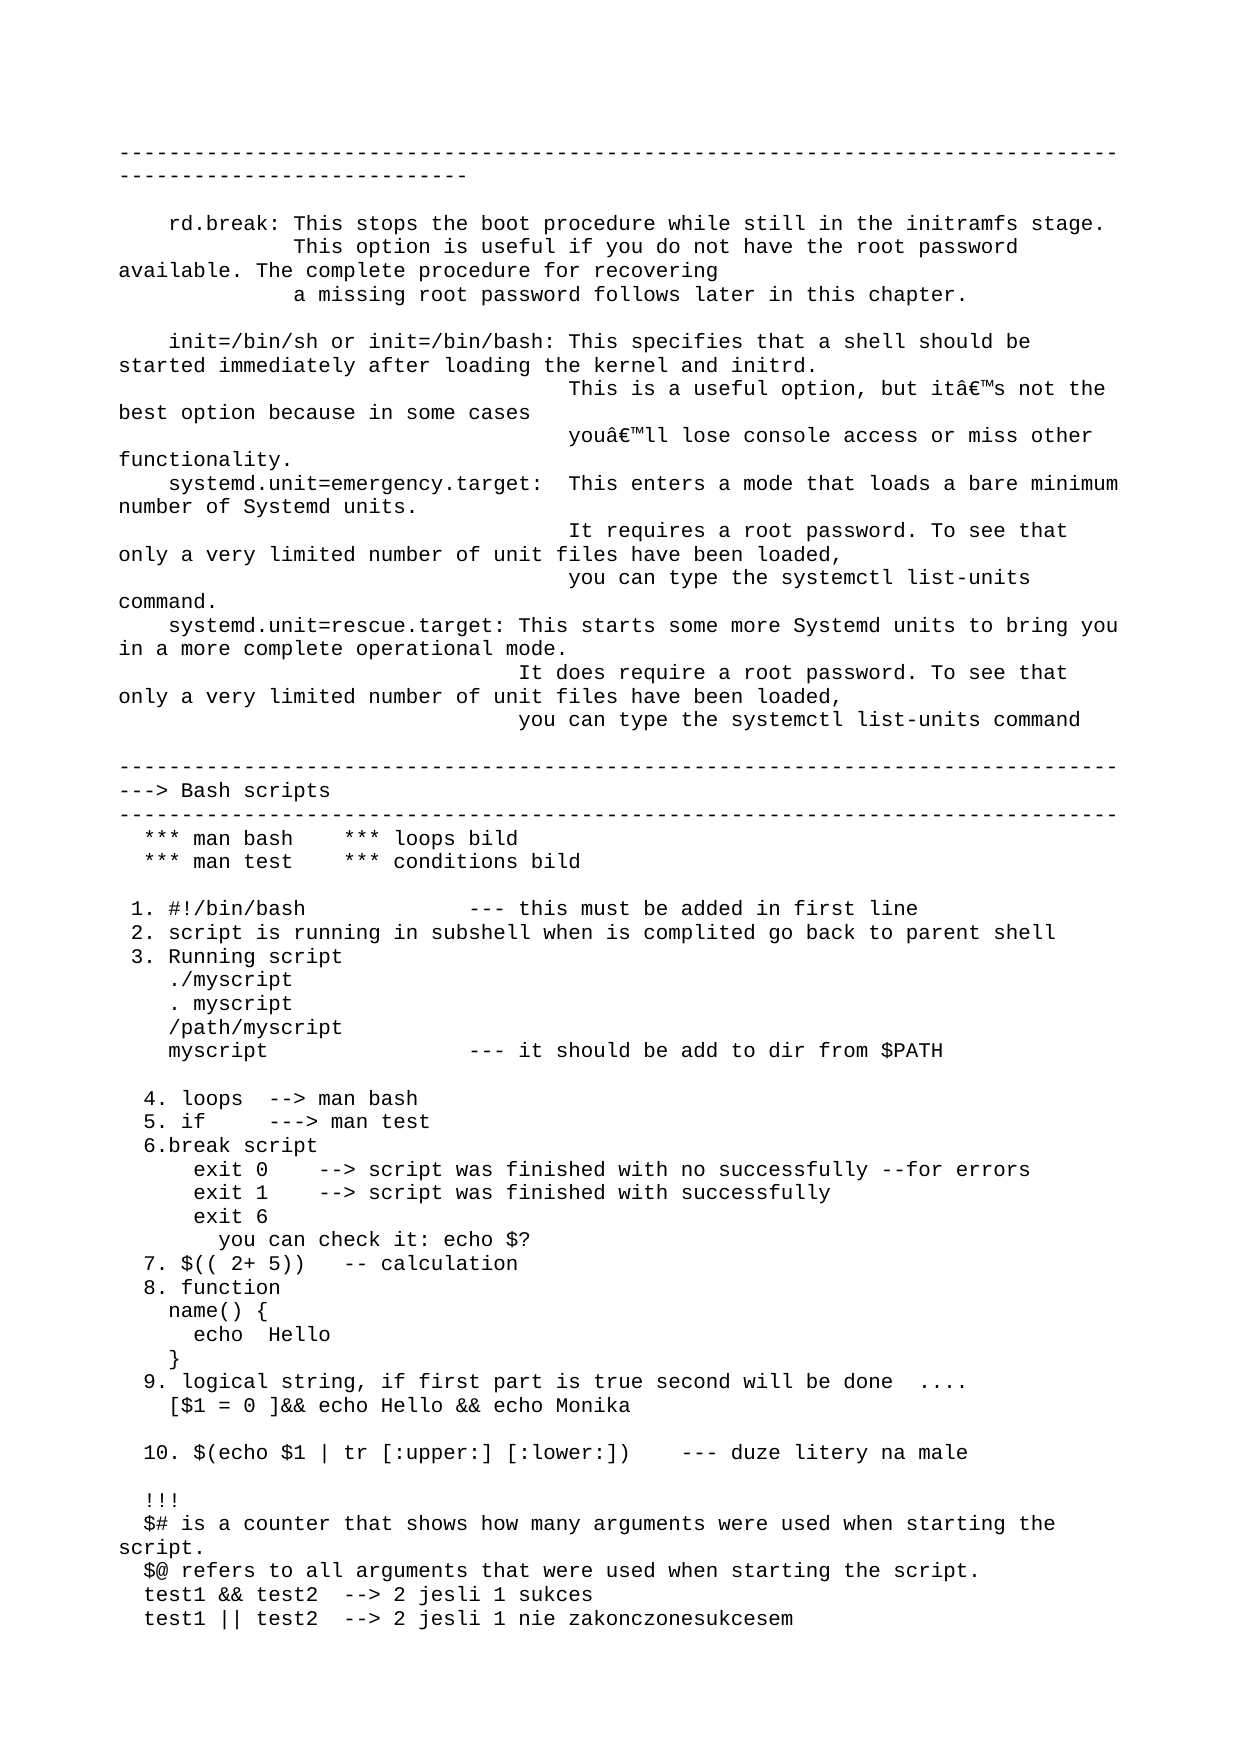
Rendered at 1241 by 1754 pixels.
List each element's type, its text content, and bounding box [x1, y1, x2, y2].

text you can type the systemctl list-units command. [118, 567, 1122, 615]
text It does require a root password. To see that only a very limited number of unit files have been loaded, [118, 662, 1122, 709]
text It requires a root password. To see that only a very limited number of unit files have been loaded, [118, 520, 1122, 567]
text name() { [118, 1300, 1122, 1324]
text This is a useful option, but itâ€™s not the best option because in some cases [118, 378, 1122, 426]
text 8. function [118, 1277, 1122, 1300]
text $# is a counter that shows how many arguments were used when starting the script. [118, 1513, 1122, 1561]
text you can check it: echo $? [118, 1229, 1122, 1253]
text *** man bash *** loops bild [118, 827, 1122, 851]
text rd.break: This stops the boot procedure while still in the initramfs stage. [118, 213, 1122, 236]
text 5. if ---> man test [118, 1111, 1122, 1135]
text } [118, 1348, 1122, 1371]
text 2. script is running in subshell when is complited go back to parent shell [118, 922, 1122, 946]
text youâ€™ll lose console access or miss other functionality. [118, 426, 1122, 473]
text test1 && test2 --> 2 jesli 1 sukces [118, 1584, 1122, 1608]
text you can type the systemctl list-units command [118, 709, 1122, 733]
text [$1 = 0 ]&& echo Hello && echo Monika [118, 1395, 1122, 1419]
text a missing root password follows later in this chapter. [118, 284, 1122, 307]
text init=/bin/sh or init=/bin/bash: This specifies that a shell should be started immediately after loading the kernel and initrd. [118, 331, 1122, 378]
text systemd.unit=rescue.target: This starts some more Systemd units to bring you in a more complete operational mode. [118, 615, 1122, 662]
text This option is useful if you do not have the root password available. The complete procedure for recovering [118, 236, 1122, 284]
text $@ refers to all arguments that were used when starting the script. [118, 1561, 1122, 1584]
text 9. logical string, if first part is true second will be done .... [118, 1371, 1122, 1395]
text ./myscript [118, 969, 1122, 993]
text !!! [118, 1489, 1122, 1513]
text systemd.unit=emergency.target: This enters a mode that loads a bare minimum number of Systemd units. [118, 473, 1122, 520]
text ---> Bash scripts [118, 780, 1122, 804]
text echo Hello [118, 1324, 1122, 1348]
text 7. $(( 2+ 5)) -- calculation [118, 1253, 1122, 1277]
text exit 0 --> script was finished with no successfully --for errors [118, 1158, 1122, 1182]
text ------------------------------------------------------------------------------------------------------------ [118, 118, 1122, 189]
text 6.break script [118, 1135, 1122, 1158]
text -------------------------------------------------------------------------------- [118, 804, 1122, 827]
text 4. loops --> man bash [118, 1088, 1122, 1111]
text *** man test *** conditions bild [118, 851, 1122, 875]
text myscript --- it should be add to dir from $PATH [118, 1040, 1122, 1064]
text /path/myscript [118, 1017, 1122, 1040]
text . myscript [118, 993, 1122, 1017]
text test1 || test2 --> 2 jesli 1 nie zakonczonesukcesem [118, 1608, 1122, 1631]
text 3. Running script [118, 946, 1122, 969]
text 1. #!/bin/bash --- this must be added in first line [118, 898, 1122, 922]
text 10. $(echo $1 | tr [:upper:] [:lower:]) --- duze litery na male [118, 1442, 1122, 1466]
text -------------------------------------------------------------------------------- [118, 757, 1122, 780]
text exit 6 [118, 1206, 1122, 1229]
text exit 1 --> script was finished with successfully [118, 1182, 1122, 1206]
